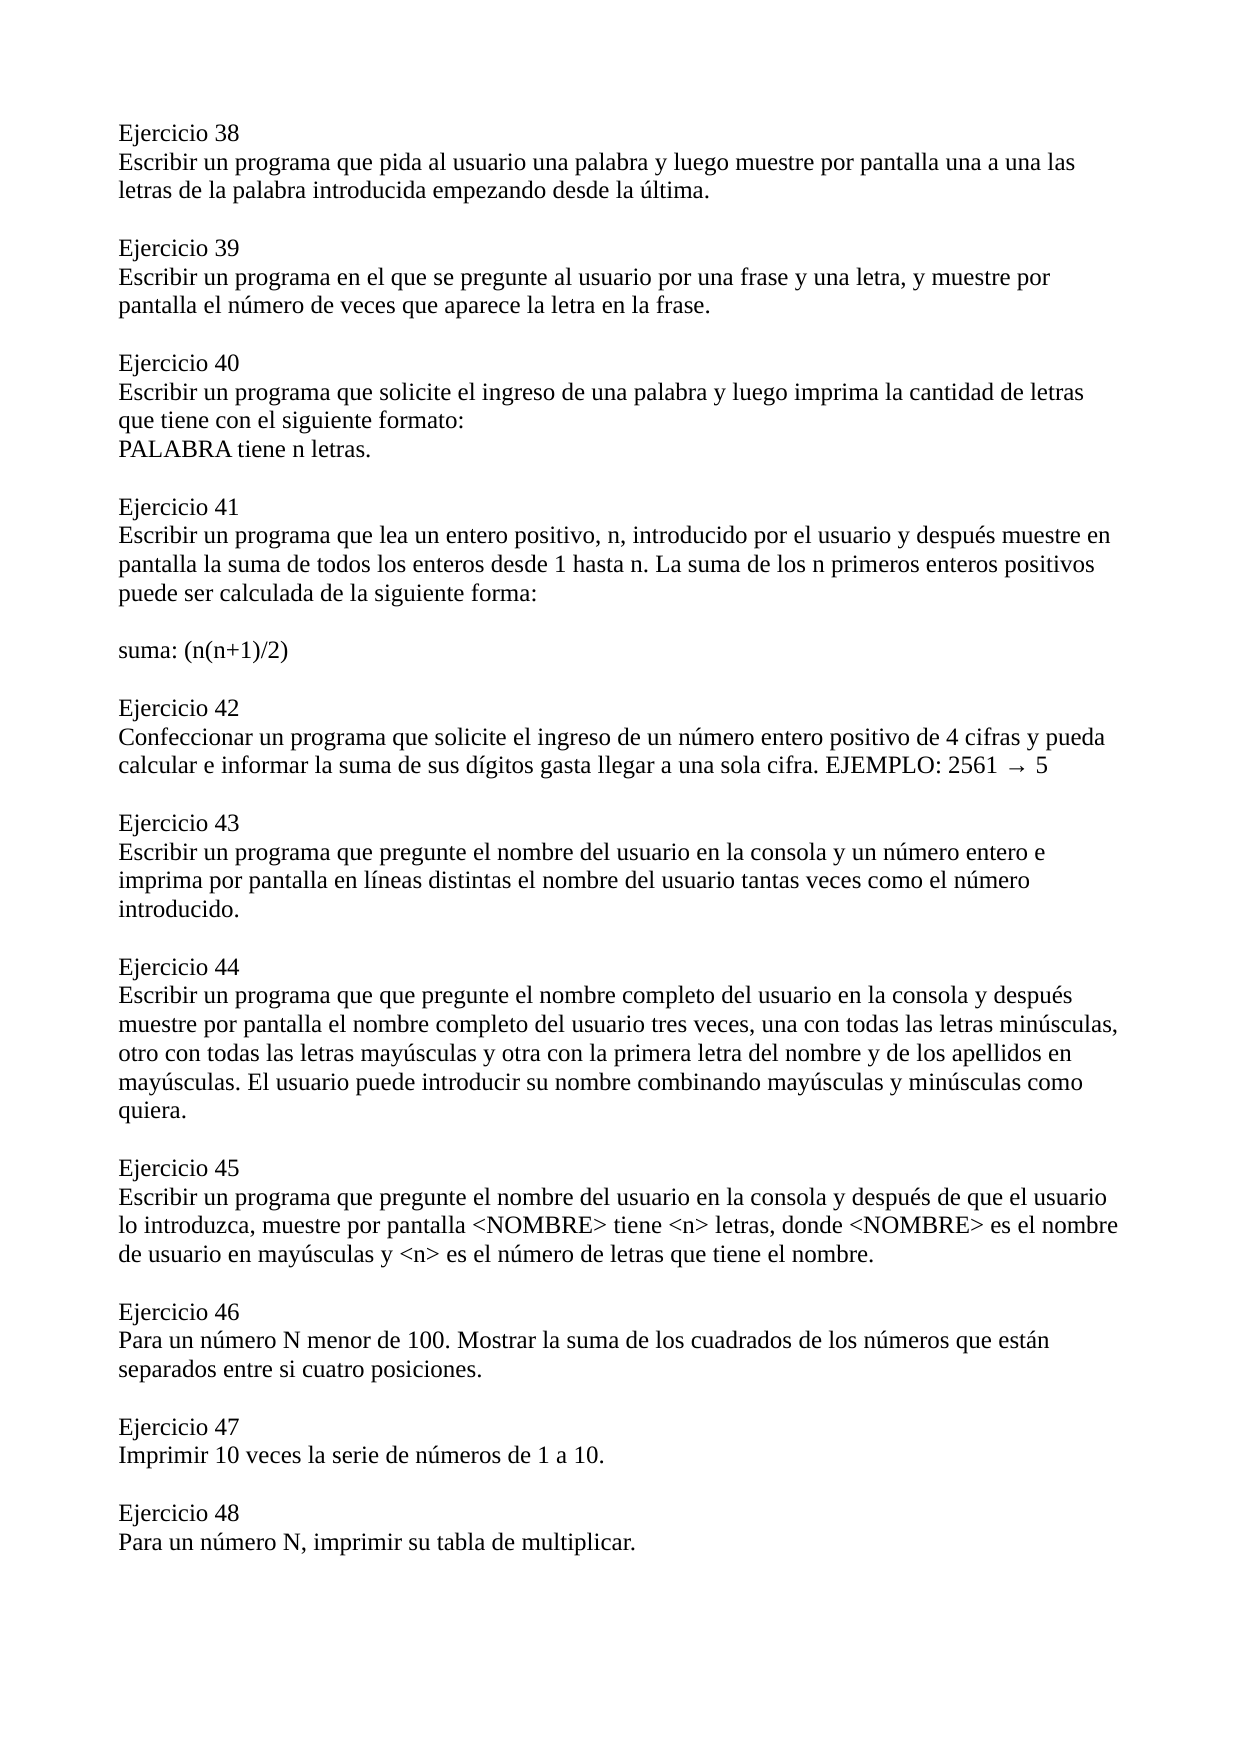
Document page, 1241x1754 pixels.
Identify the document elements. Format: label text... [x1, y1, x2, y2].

text suma: (n(n+1)/2) [118, 636, 1122, 664]
text Ejercicio 38 [118, 118, 1122, 147]
text Ejercicio 45 [118, 1153, 1122, 1182]
text Ejercicio 41 [118, 492, 1122, 521]
text Ejercicio 40 [118, 348, 1122, 377]
text Ejercicio 39 [118, 233, 1122, 262]
text Escribir un programa que solicite el ingreso de una palabra y luego imprima la cantidad de letras que tiene con el siguiente formato: [118, 377, 1122, 434]
text Escribir un programa que pida al usuario una palabra y luego muestre por pantalla una a una las letras de la palabra introducida empezando desde la última. [118, 147, 1122, 204]
text Escribir un programa que pregunte el nombre del usuario en la consola y después de que el usuario lo introduzca, muestre por pantalla <NOMBRE> tiene <n> letras, donde <NOMBRE> es el nombre de usuario en mayúsculas y <n> es el número de letras que tiene el nombre. [118, 1182, 1122, 1268]
text Escribir un programa en el que se pregunte al usuario por una frase y una letra, y muestre por pantalla el número de veces que aparece la letra en la frase. [118, 262, 1122, 319]
text PALABRA tiene n letras. [118, 434, 1122, 463]
text Ejercicio 44 [118, 952, 1122, 981]
text Confeccionar un programa que solicite el ingreso de un número entero positivo de 4 cifras y pueda calcular e informar la suma de sus dígitos gasta llegar a una sola cifra. EJEMPLO: 2561 → 5 [118, 722, 1122, 779]
text Ejercicio 43 [118, 808, 1122, 837]
text Escribir un programa que que pregunte el nombre completo del usuario en la consola y después muestre por pantalla el nombre completo del usuario tres veces, una con todas las letras minúsculas, otro con todas las letras mayúsculas y otra con la primera letra del nombre y de los apellidos en mayúsculas. El usuario puede introducir su nombre combinando mayúsculas y minúsculas como quiera. [118, 981, 1122, 1124]
text Ejercicio 47 [118, 1412, 1122, 1441]
text Para un número N menor de 100. Mostrar la suma de los cuadrados de los números que están separados entre si cuatro posiciones. [118, 1326, 1122, 1383]
text Ejercicio 46 [118, 1297, 1122, 1326]
text Ejercicio 48 [118, 1498, 1122, 1527]
text Escribir un programa que lea un entero positivo, n, introducido por el usuario y después muestre en pantalla la suma de todos los enteros desde 1 hasta n. La suma de los n primeros enteros positivos puede ser calculada de la siguiente forma: [118, 521, 1122, 607]
text Para un número N, imprimir su tabla de multiplicar. [118, 1527, 1122, 1556]
text Ejercicio 42 [118, 693, 1122, 722]
text Imprimir 10 veces la serie de números de 1 a 10. [118, 1441, 1122, 1469]
text Escribir un programa que pregunte el nombre del usuario en la consola y un número entero e imprima por pantalla en líneas distintas el nombre del usuario tantas veces como el número introducido. [118, 837, 1122, 923]
